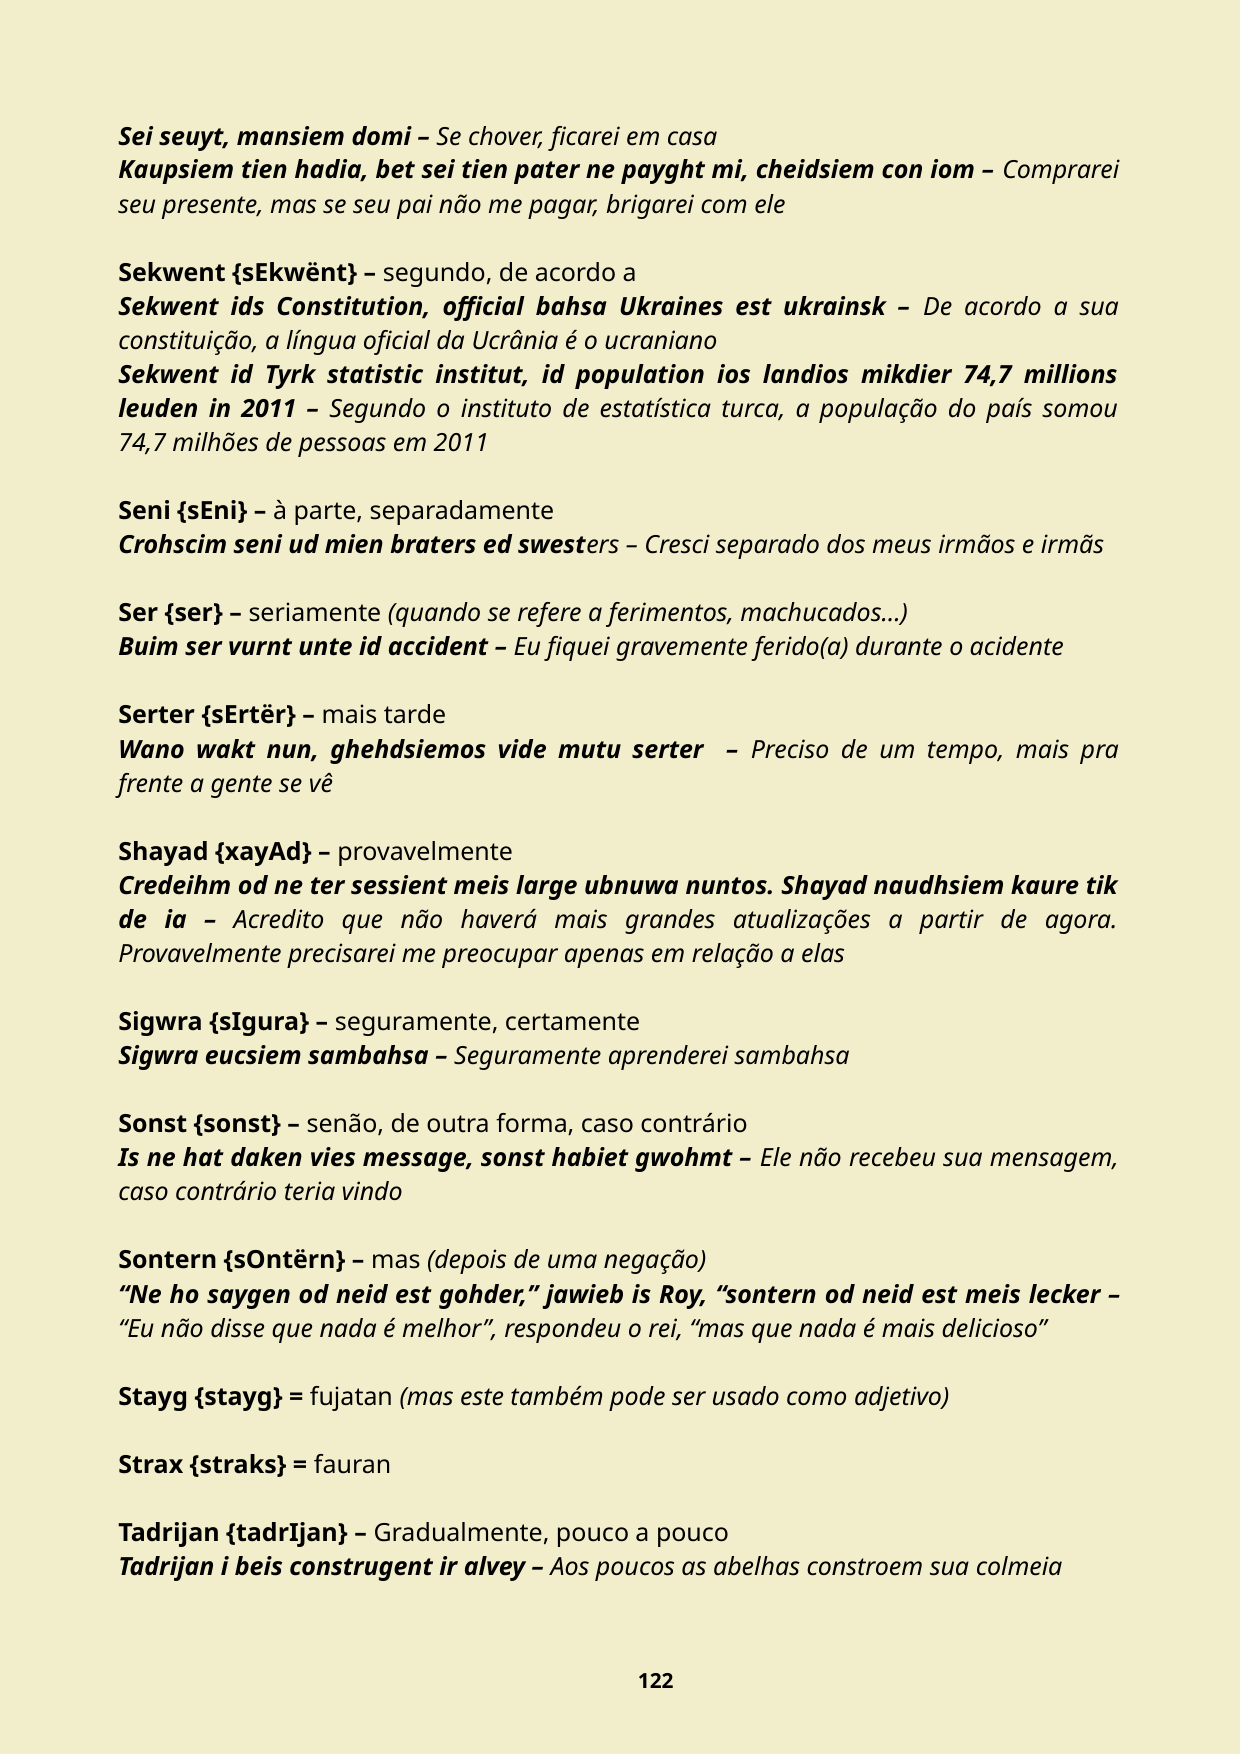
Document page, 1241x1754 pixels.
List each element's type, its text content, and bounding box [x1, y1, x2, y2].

text Seni {sEni} – à parte, separadamente [118, 493, 1122, 527]
text Kaupsiem tien hadia, bet sei tien pater ne payght mi, cheidsiem con iom – Comprarei seu presente, mas se seu pai não me pagar, brigarei com ele [118, 152, 1122, 220]
text Sigwra {sIgura} – seguramente, certamente [118, 1004, 1122, 1038]
text Crohscim seni ud mien braters ed swesters – Cresci separado dos meus irmãos e irmãs [118, 527, 1122, 561]
text Sei seuyt, mansiem domi – Se chover, ficarei em casa [118, 118, 1122, 152]
text Serter {sErtër} – mais tarde [118, 697, 1122, 731]
text Ser {ser} – seriamente (quando se refere a ferimentos, machucados…) [118, 595, 1122, 629]
text Wano wakt nun, ghehdsiemos vide mutu serter – Preciso de um tempo, mais pra frente a gente se vê [118, 731, 1122, 799]
text Is ne hat daken vies message, sonst habiet gwohmt – Ele não recebeu sua mensagem, caso contrário teria vindo [118, 1140, 1122, 1208]
text Shayad {xayAd} – provavelmente [118, 833, 1122, 867]
text Credeihm od ne ter sessient meis large ubnuwa nuntos. Shayad naudhsiem kaure tik de ia – Acredito que não haverá mais grandes atualizações a partir de agora. Provavelmente precisarei me preocupar apenas em relação a elas [118, 867, 1122, 970]
text Sekwent ids Constitution, official bahsa Ukraines est ukrainsk – De acordo a sua constituição, a língua oficial da Ucrânia é o ucraniano [118, 288, 1122, 357]
text Tadrijan {tadrIjan} – Gradualmente, pouco a pouco [118, 1515, 1122, 1549]
text Sekwent id Tyrk statistic institut, id population ios landios mikdier 74,7 millions leuden in 2011 – Segundo o instituto de estatística turca, a população do país somou 74,7 milhões de pessoas em 2011 [118, 357, 1122, 459]
text “Ne ho saygen od neid est gohder,” jawieb is Roy, “sontern od neid est meis lecker – “Eu não disse que nada é melhor”, respondeu o rei, “mas que nada é mais delicioso” [118, 1276, 1122, 1344]
text Tadrijan i beis construgent ir alvey – Aos poucos as abelhas constroem sua colmeia [118, 1549, 1122, 1583]
text Buim ser vurnt unte id accident – Eu fiquei gravemente ferido(a) durante o acidente [118, 629, 1122, 663]
text Strax {straks} = fauran [118, 1447, 1122, 1481]
text Sekwent {sEkwënt} – segundo, de acordo a [118, 254, 1122, 288]
text Stayg {stayg} = fujatan (mas este também pode ser usado como adjetivo) [118, 1378, 1122, 1412]
text Sigwra eucsiem sambahsa – Seguramente aprenderei sambahsa [118, 1038, 1122, 1072]
text Sontern {sOntërn} – mas (depois de uma negação) [118, 1242, 1122, 1276]
text Sonst {sonst} – senão, de outra forma, caso contrário [118, 1106, 1122, 1140]
